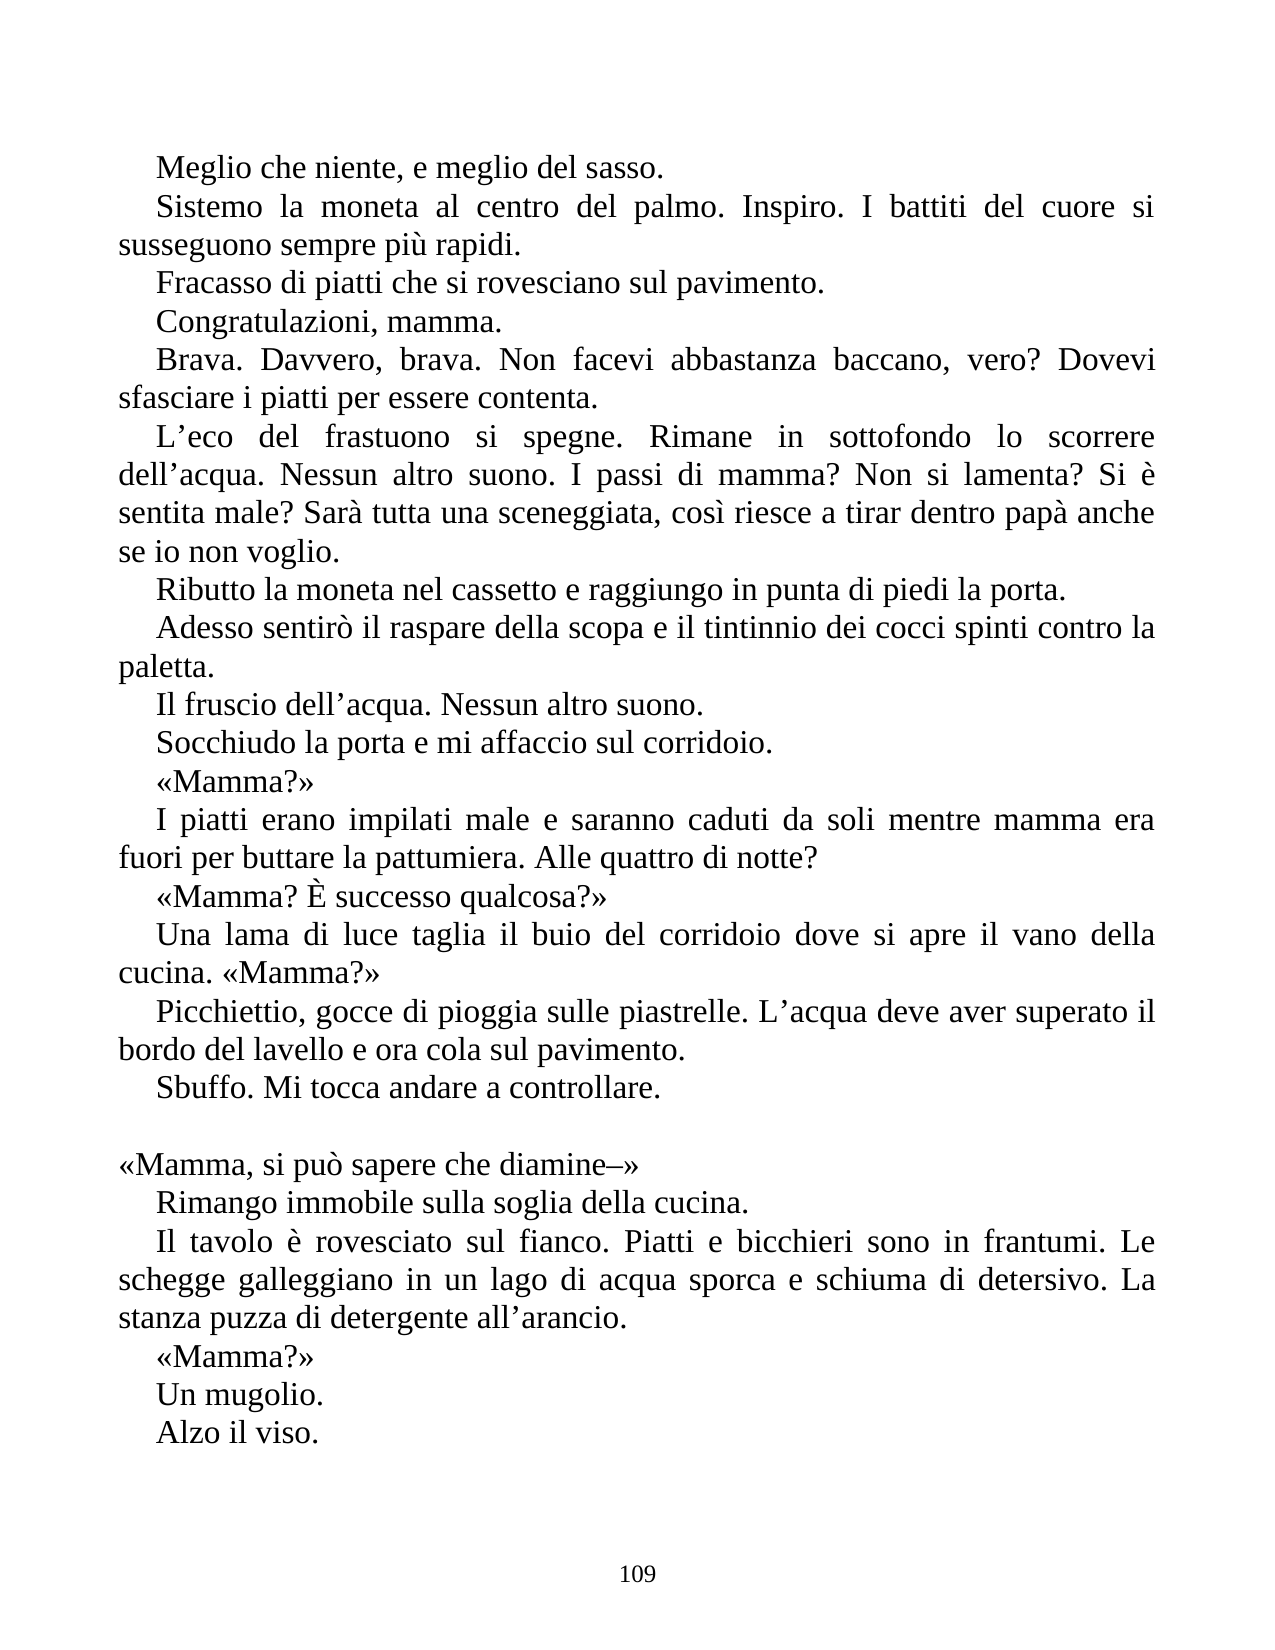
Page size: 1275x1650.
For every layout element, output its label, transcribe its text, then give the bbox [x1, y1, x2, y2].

text Brava. Davvero, brava. Non facevi abbastanza baccano, vero? Dovevi sfasciare i piatti per essere contenta. [118, 339, 1157, 416]
text I piatti erano impilati male e saranno caduti da soli mentre mamma era fuori per buttare la pattumiera. Alle quattro di notte? [118, 799, 1157, 876]
text Picchiettio, gocce di pioggia sulle piastrelle. L’acqua deve aver superato il bordo del lavello e ora cola sul pavimento. [118, 991, 1157, 1068]
text Congratulazioni, mamma. [118, 301, 1157, 339]
text Alzo il viso. [118, 1413, 1157, 1451]
text Una lama di luce taglia il buio del corridoio dove si apre il vano della cucina. «Mamma?» [118, 914, 1157, 991]
text Socchiudo la porta e mi affaccio sul corridoio. [118, 723, 1157, 761]
text «Mamma? È successo qualcosa?» [118, 876, 1157, 914]
text Adesso sentirò il raspare della scopa e il tintinnio dei cocci spinti contro la paletta. [118, 608, 1157, 684]
text Ributto la moneta nel cassetto e raggiungo in punta di piedi la porta. [118, 569, 1157, 608]
text «Mamma?» [118, 761, 1157, 799]
text L’eco del frastuono si spegne. Rimane in sottofondo lo scorrere dell’acqua. Nessun altro suono. I passi di mamma? Non si lamenta? Si è sentita male? Sarà tutta una sceneggiata, così riesce a tirar dentro papà anche se io non voglio. [118, 416, 1157, 569]
text Sbuffo. Mi tocca andare a controllare. [118, 1068, 1157, 1106]
text «Mamma?» [118, 1336, 1157, 1374]
text Meglio che niente, e meglio del sasso. [118, 148, 1157, 186]
text Il fruscio dell’acqua. Nessun altro suono. [118, 684, 1157, 723]
text Il tavolo è rovesciato sul fianco. Piatti e bicchieri sono in frantumi. Le schegge galleggiano in un lago di acqua sporca e schiuma di detersivo. La stanza puzza di detergente all’arancio. [118, 1221, 1157, 1336]
text Un mugolio. [118, 1374, 1157, 1413]
text Rimango immobile sulla soglia della cucina. [118, 1183, 1157, 1221]
text Sistemo la moneta al centro del palmo. Inspiro. I battiti del cuore si susseguono sempre più rapidi. [118, 186, 1157, 263]
text Fracasso di piatti che si rovesciano sul pavimento. [118, 263, 1157, 301]
text «Mamma, si può sapere che diamine–» [118, 1144, 1157, 1183]
